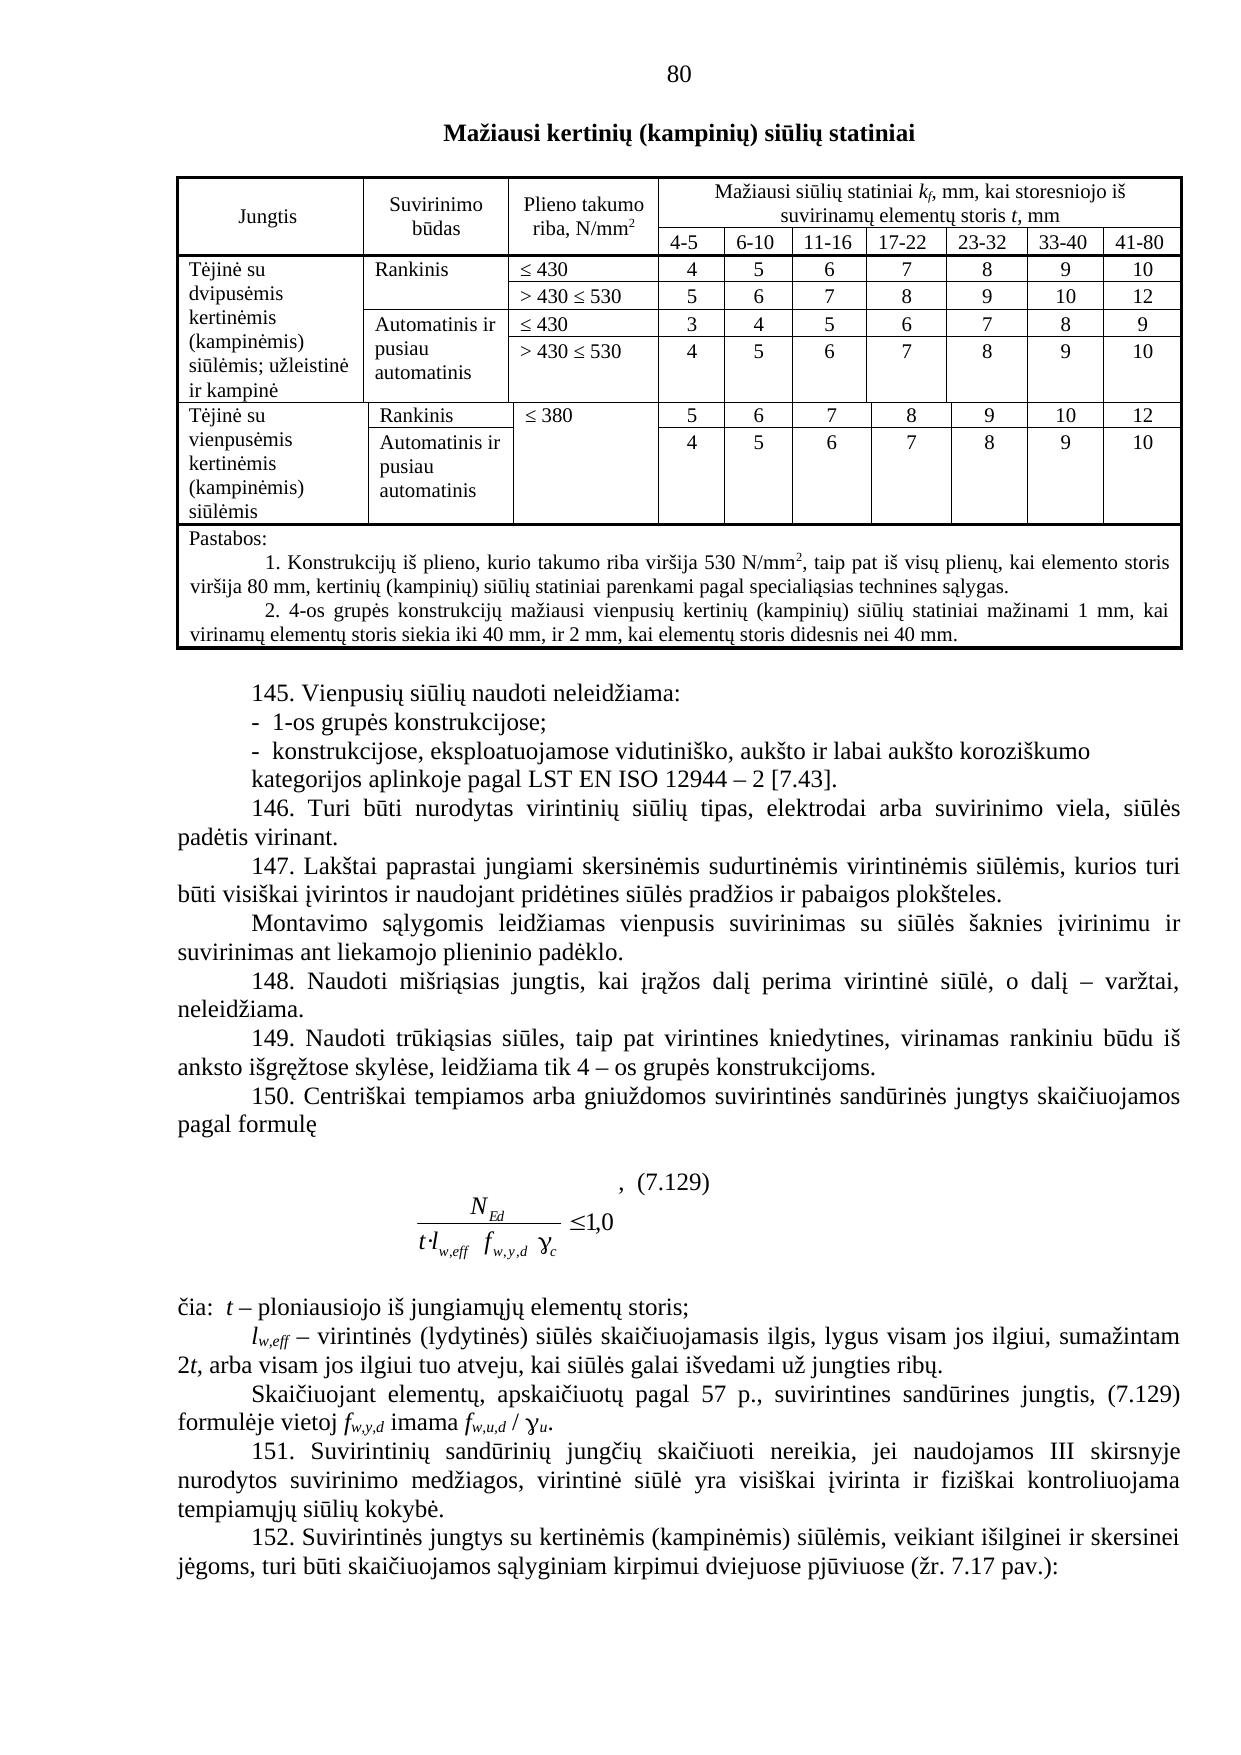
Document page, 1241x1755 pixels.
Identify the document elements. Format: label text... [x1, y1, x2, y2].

table_cell 6 [725, 282, 792, 308]
text 145. Vienpusių siūlių naudoti neleidžiama: [177, 678, 1181, 707]
table_cell 8 [1028, 310, 1103, 336]
text čia: t – ploniausiojo iš jungiamųjų elementų storis; [177, 1292, 1181, 1321]
text Skaičiuojant elementų, apskaičiuotų pagal 57 p., suvirintines sandūrines jungtis, (7.129) formulėje vietoj fw,y,d imama fw,u,d / gu. [177, 1379, 1181, 1436]
table_cell Rankinis [369, 403, 513, 427]
table_cell 9 [1028, 257, 1103, 281]
table_cell 7 [793, 403, 871, 427]
table_cell 5 [793, 310, 866, 336]
table_cell 9 [1028, 428, 1103, 523]
table_cell 5 [659, 282, 724, 308]
table_cell 10 [1104, 428, 1180, 523]
table_cell 10 [1028, 403, 1103, 427]
table_cell 12 [1104, 403, 1180, 427]
table_cell > 430 ≤ 530 [509, 337, 658, 402]
table_cell 7 [947, 310, 1027, 336]
table_cell 12 [1104, 282, 1180, 308]
table_cell 4 [659, 337, 724, 402]
table_cell 8 [947, 257, 1027, 281]
table_cell Rankinis [364, 257, 508, 308]
text 152. Suvirintinės jungtys su kertinėmis (kampinėmis) siūlėmis, veikiant išilginei ir skersinei jėgoms, turi būti skaičiuojamos sąlyginiam kirpimui dviejuose pjūviuose (žr. 7.17 pav.): [177, 1522, 1181, 1580]
table_cell > 430 ≤ 530 [509, 282, 658, 308]
table_cell 5 [725, 337, 792, 402]
table_cell 5 [725, 257, 792, 281]
table_cell 6 [793, 337, 866, 402]
text 147. Lakštai paprastai jungiami skersinėmis sudurtinėmis virintinėmis siūlėmis, kurios turi būti visiškai įvirintos ir naudojant pridėtines siūlės pradžios ir pabaigos plokšteles. [177, 851, 1181, 908]
table_cell 8 [952, 428, 1027, 523]
table_cell 4 [659, 428, 724, 523]
table_cell 6 [793, 428, 871, 523]
table_cell Pastabos: 1. Konstrukcijų iš plieno, kurio takumo riba viršija 530 N/mm2, taip pat iš visų plienų, kai elemento storis viršija 80 mm, kertinių (kampinių) siūlių statiniai parenkami pagal specialiąsias technines sąlygas. 2. 4-os grupės konstrukcijų mažiausi vienpusių kertinių (kampinių) siūlių statiniai mažinami 1 mm, kai virinamų elementų storis siekia iki 40 mm, ir 2 mm, kai elementų storis didesnis nei 40 mm. [179, 526, 1180, 646]
table_cell ≤ 430 [509, 257, 658, 281]
table_cell 6 [867, 310, 946, 336]
table_cell ≤ 380 [514, 403, 658, 523]
text 148. Naudoti mišriąsias jungtis, kai įrąžos dalį perima virintinė siūlė, o dalį – varžtai, neleidžiama. [177, 966, 1181, 1023]
text Montavimo sąlygomis leidžiamas vienpusis suvirinimas su siūlės šaknies įvirinimu ir suvirinimas ant liekamojo plieninio padėklo. [177, 908, 1181, 966]
table_cell 11-16 [793, 228, 866, 254]
table_cell 7 [867, 337, 946, 402]
table_cell 7 [867, 257, 946, 281]
table_header Plieno takumo riba, N/mm2 [509, 179, 658, 254]
table_cell Tėjinė su dvipusėmis kertinėmis (kampinėmis) siūlėmis; užleistinė ir kampinė [179, 257, 363, 402]
table_cell 8 [872, 403, 951, 427]
table_cell 9 [952, 403, 1027, 427]
table_cell 4 [725, 310, 792, 336]
table_header Jungtis [179, 179, 363, 254]
table_cell 33-40 [1028, 228, 1103, 254]
table_cell 8 [867, 282, 946, 308]
table_cell 6 [725, 403, 792, 427]
table_cell 10 [1028, 282, 1103, 308]
text lw,eff – virintinės (lydytinės) siūlės skaičiuojamasis ilgis, lygus visam jos ilgiui, sumažintam 2t, arba visam jos ilgiui tuo atveju, kai siūlės galai išvedami už jungties ribų. [177, 1321, 1181, 1379]
table_cell 6-10 [725, 228, 792, 254]
table_cell 5 [725, 428, 792, 523]
table_cell 9 [947, 282, 1027, 308]
table_cell Automatinis ir pusiau automatinis [364, 310, 508, 402]
table_cell 9 [1028, 337, 1103, 402]
table_header Mažiausi siūlių statiniai kf, mm, kai storesniojo iš suvirinamų elementų storis t, mm [659, 179, 1180, 227]
table_cell 7 [872, 428, 951, 523]
table_cell 4 [659, 257, 724, 281]
table_cell 10 [1104, 337, 1180, 402]
text kategorijos aplinkoje pagal LST EN ISO 12944 – 2 [7.43]. [177, 764, 1181, 793]
table_cell Automatinis ir pusiau automatinis [369, 428, 513, 523]
table_cell ≤ 430 [509, 310, 658, 336]
table_cell 5 [659, 403, 724, 427]
table_cell Tėjinė su vienpusėmis kertinėmis (kampinėmis) siūlėmis [179, 403, 368, 523]
text Mažiausi kertinių (kampinių) siūlių statiniai [177, 118, 1181, 147]
text , (7.129) [177, 1167, 1181, 1264]
table_cell 10 [1104, 257, 1180, 281]
table_cell 7 [793, 282, 866, 308]
table_cell 8 [947, 337, 1027, 402]
table_cell 9 [1104, 310, 1180, 336]
table_cell 17-22 [867, 228, 946, 254]
text 149. Naudoti trūkiąsias siūles, taip pat virintines kniedytines, virinamas rankiniu būdu iš anksto išgręžtose skylėse, leidžiama tik 4 – os grupės konstrukcijoms. [177, 1023, 1181, 1081]
table_cell 3 [659, 310, 724, 336]
table_cell 41-80 [1104, 228, 1180, 254]
text 151. Suvirintinių sandūrinių jungčių skaičiuoti nereikia, jei naudojamos III skirsnyje nurodytos suvirinimo medžiagos, virintinė siūlė yra visiškai įvirinta ir fiziškai kontroliuojama tempiamųjų siūlių kokybė. [177, 1436, 1181, 1522]
text - konstrukcijose, eksploatuojamose vidutiniško, aukšto ir labai aukšto koroziškumo [177, 736, 1181, 764]
table_header Suvirinimo būdas [364, 179, 508, 254]
text - 1-os grupės konstrukcijose; [177, 707, 1181, 736]
table_cell 4-5 [659, 228, 724, 254]
text 146. Turi būti nurodytas virintinių siūlių tipas, elektrodai arba suvirinimo viela, siūlės padėtis virinant. [177, 793, 1181, 851]
text 150. Centriškai tempiamos arba gniuždomos suvirintinės sandūrinės jungtys skaičiuojamos pagal formulę [177, 1081, 1181, 1138]
table_cell 6 [793, 257, 866, 281]
table_cell 23-32 [947, 228, 1027, 254]
